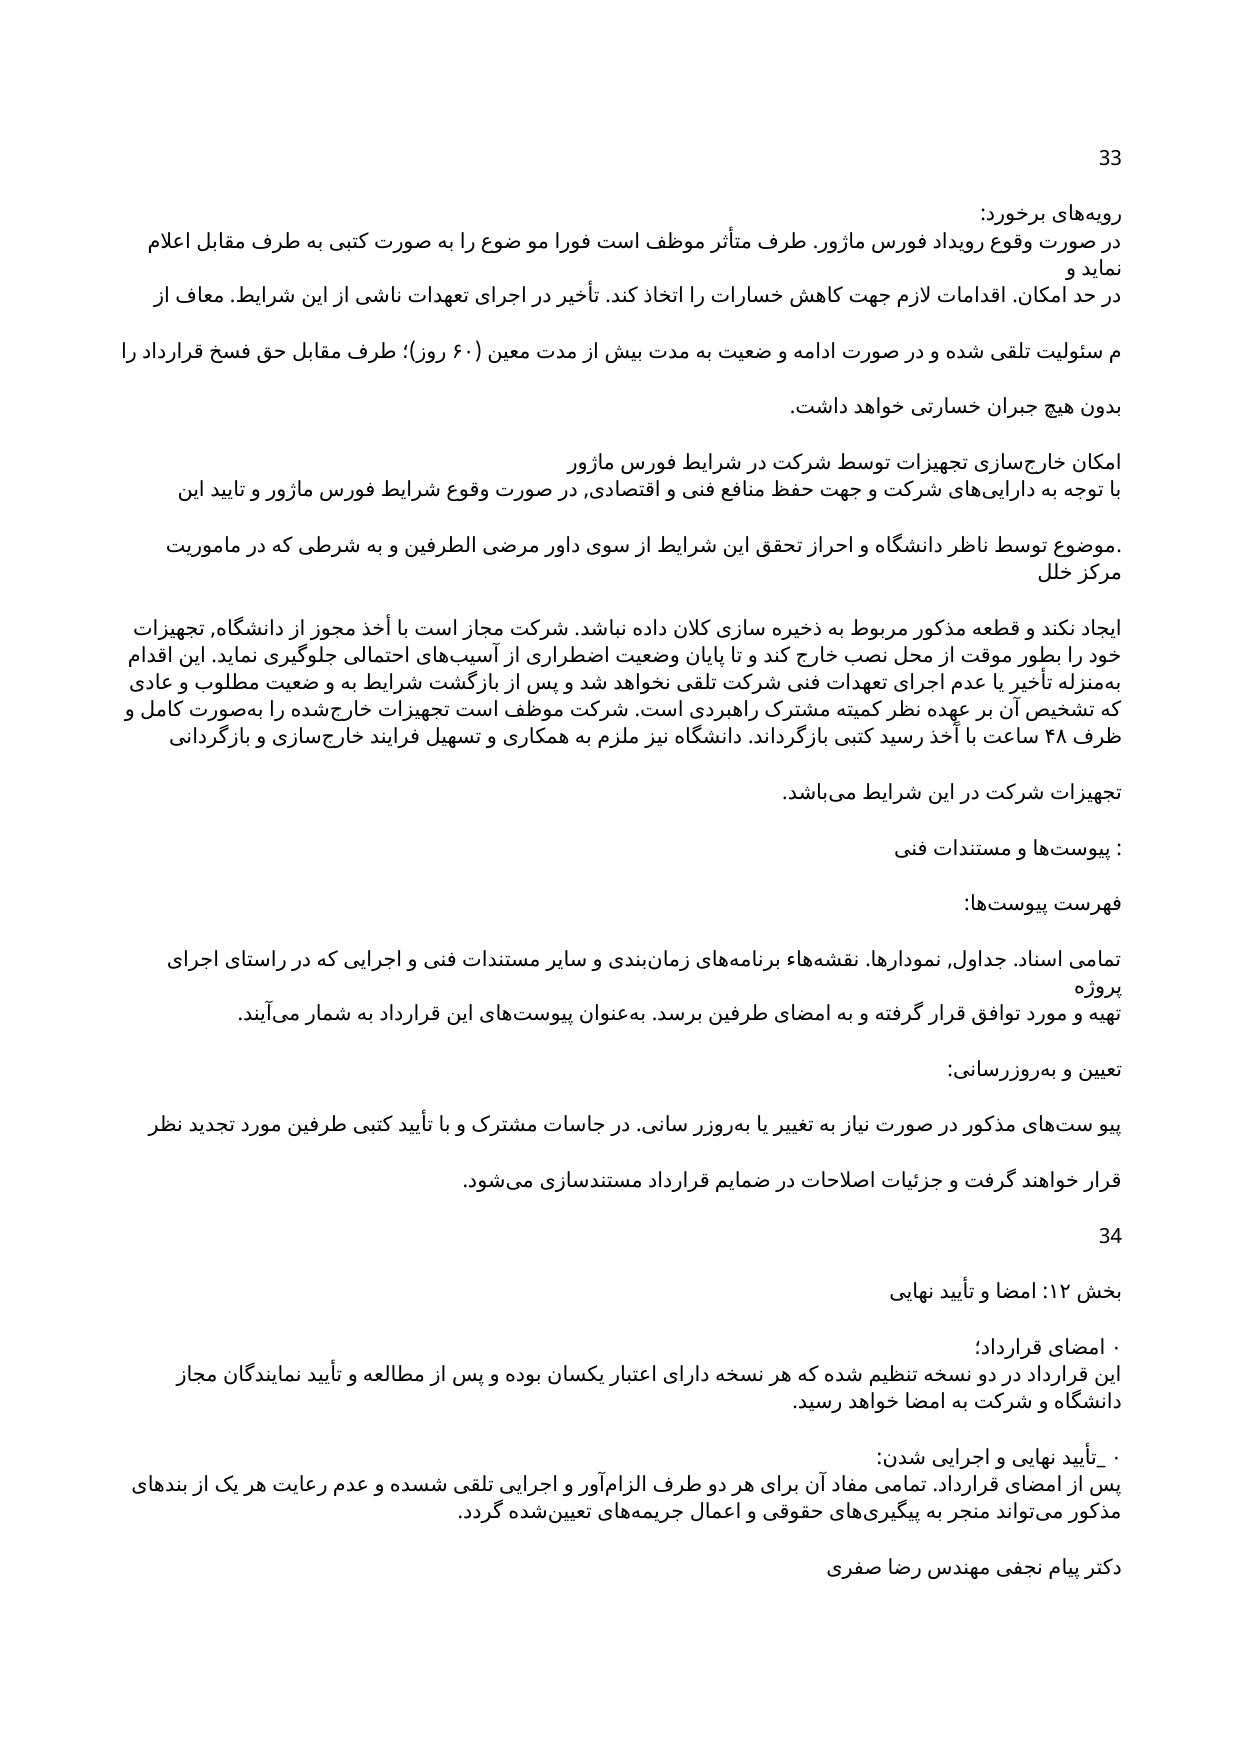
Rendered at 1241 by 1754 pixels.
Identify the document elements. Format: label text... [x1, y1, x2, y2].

text : پیوست‌ها و مستندات فنی [118, 836, 1122, 863]
text رویه‌های برخورد: [118, 202, 1122, 229]
text 33 [118, 147, 1122, 174]
text .موضوع توسط ناظر دانشگاه و احراز تحقق این شرایط از سوی داور مرضی الطرفین و به شرطی که در ماموریت مرکز خلل [118, 533, 1122, 588]
text خود را بطور موقت از محل نصب خارج کند و تا پایان وضعیت اضطراری از آسیب‌های احتمالی جلوگیری نماید. این اقدام [118, 643, 1122, 671]
text قرار خواهند گرفت و جزئیات اصلاحات در ضمایم قرارداد مستندسازی می‌شود. [118, 1169, 1122, 1196]
text م سئولیت تلقی شده و در صورت ادامه و ضعیت به مدت بیش از مدت معین (۶۰ روز)؛ طرف مقابل حق فسخ قرارداد را [118, 339, 1122, 367]
text با توجه به دارایی‌های شرکت و جهت حفظ منافع فنی و اقتصادی, در صورت وقوع شرایط فورس ماژور و تایید اين [118, 478, 1122, 505]
text تمامی اسناد. جداول, نمودارها. نقشه‌هاء برنامه‌های زمان‌بندی و سایر مستندات فنی و اجرایی که در راستای اجرای پروژه [118, 947, 1122, 1002]
text فهرست پیوست‌ها: [118, 892, 1122, 919]
text که تشخیص آن بر عهده نظر کمیته مشترک راهبردی است. شرکت موظف است تجهیزات خارج‌شده را به‌صورت کامل و [118, 698, 1122, 725]
text مذکور می‌تواند منجر به پیگیری‌های حقوقی و اعمال جریمه‌های تعیین‌شده گردد. [118, 1500, 1122, 1527]
text ۰ امضای قرارداد؛ [118, 1336, 1122, 1363]
text ایجاد نکند و قطعه مذکور مربوط به ذخیره سازی کلان داده نباشد. شرکت مجاز است با أخذ مجوز از دانشگاه, تجهیزات [118, 616, 1122, 643]
text پس از امضای قرارداد. تمامی مفاد آن برای هر دو طرف الزام‌آور و اجرایی تلقی شسده و عدم رعایت هر یک از بندهای [118, 1473, 1122, 1500]
text دکتر پیام نجفی مهندس رضا صفری [118, 1556, 1122, 1583]
text بدون هیچ جبران خسارتی خواهد داشت. [118, 395, 1122, 422]
text پیو ست‌های مذکور در صورت نیاز به تغییر یا به‌روزر سانی. در جاسات مشترک و با تأیید کتبی طرفین مورد تجدید نظر [118, 1113, 1122, 1140]
text در صورت وقوع رویداد فورس ماژور. طرف متأثر موظف است فورا مو ضوع را به صورت کتبی به طرف مقابل اعلام نماید و [118, 229, 1122, 284]
text تهیه و مورد توافق قرار گرفته و به امضای طرفین برسد. به‌عنوان پیوست‌های این قرارداد به شمار می‌آیند. [118, 1002, 1122, 1029]
text ظرف ۴۸ ساعت با آَخذ رسید کتبی بازگرداند. دانشگاه نیز ملزم به همکاری و تسهیل فرایند خارج‌سازی و بازگردانی [118, 725, 1122, 752]
text بخش ۱۲: امضا و تأیید نهایی [118, 1280, 1122, 1307]
text در حد امکان. اقدامات لازم جهت کاهش خسارات را اتخاذ کند. تأخیر در اجرای تعهدات ناشی از این شرایط. معاف از [118, 284, 1122, 311]
text ۰ _تأیید نهایی و اجرایی شدن: [118, 1446, 1122, 1473]
text 34 [118, 1224, 1122, 1252]
text این قرارداد در دو نسخه تنظیم شده که هر نسخه دارای اعتبار یکسان بوده و پس از مطالعه و تأیید نمایندگان مجاز [118, 1363, 1122, 1390]
text دانشگاه و شرکت به امضا خواهد رسید. [118, 1390, 1122, 1417]
text به‌منزله تأخیر یا عدم اجرای تعهدات فنی شرکت تلقی نخواهد شد و پس از بازگشت شرایط به و ضعیت مطلوب و عادی [118, 671, 1122, 698]
text تجهیزات شرکت در این شرایط می‌باشد. [118, 781, 1122, 808]
text امکان خارج‌سازی تجهیزات توسط شرکت در شرایط فورس ماژور [118, 451, 1122, 478]
text تعیین و به‌روزرسانی: [118, 1057, 1122, 1085]
